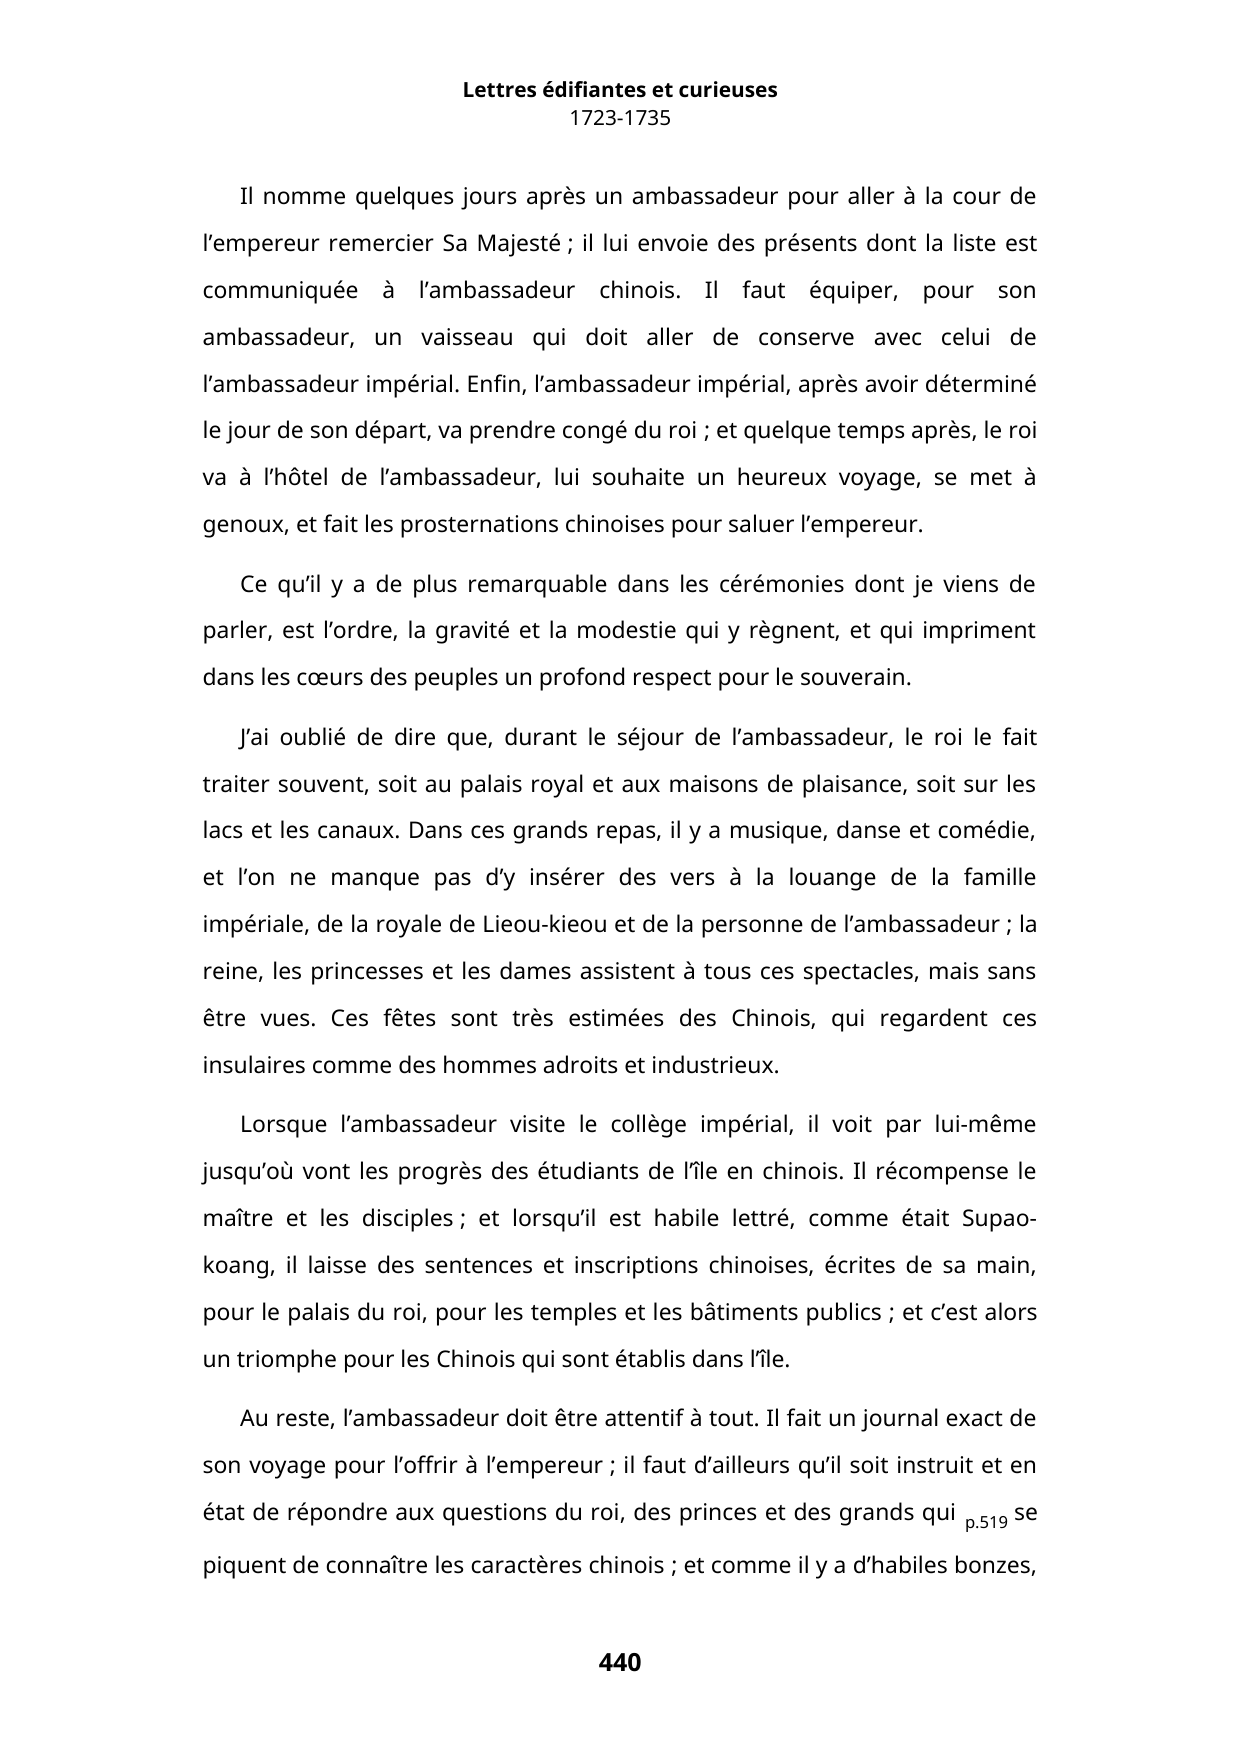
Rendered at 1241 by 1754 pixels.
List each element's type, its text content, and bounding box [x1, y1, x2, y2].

text Il nomme quelques jours après un ambassadeur pour aller à la cour de l’empereur remercier Sa Majesté ; il lui envoie des présents dont la liste est communiquée à l’ambassadeur chinois. Il faut équiper, pour son ambassadeur, un vaisseau qui doit aller de conserve avec celui de l’ambassadeur impérial. Enfin, l’ambassadeur impérial, après avoir déterminé le jour de son départ, va prendre congé du roi ; et quelque temps après, le roi va à l’hôtel de l’ambassadeur, lui souhaite un heureux voyage, se met à genoux, et fait les prosternations chinoises pour saluer l’empereur. [202, 180, 1038, 539]
text J’ai oublié de dire que, durant le séjour de l’ambassadeur, le roi le fait traiter souvent, soit au palais royal et aux maisons de plaisance, soit sur les lacs et les canaux. Dans ces grands repas, il y a musique, danse et comédie, et l’on ne manque pas d’y insérer des vers à la louange de la famille impériale, de la royale de Lieou-kieou et de la personne de l’ambassadeur ; la reine, les princesses et les dames assistent à tous ces spectacles, mais sans être vues. Ces fêtes sont très estimées des Chinois, qui regardent ces insulaires comme des hommes adroits et industrieux. [202, 721, 1038, 1080]
text Lorsque l’ambassadeur visite le collège impérial, il voit par lui-même jusqu’où vont les progrès des étudiants de l’île en chinois. Il récompense le maître et les disciples ; et lorsqu’il est habile lettré, comme était Supao-koang, il laisse des sentences et inscriptions chinoises, écrites de sa main, pour le palais du roi, pour les temples et les bâtiments publics ; et c’est alors un triomphe pour les Chinois qui sont établis dans l’île. [202, 1108, 1038, 1374]
text Au reste, l’ambassadeur doit être attentif à tout. Il fait un journal exact de son voyage pour l’offrir à l’empereur ; il faut d’ailleurs qu’il soit instruit et en état de répondre aux questions du roi, des princes et des grands qui p.519 se piquent de connaître les caractères chinois ; et comme il y a d’habiles bonzes, [202, 1402, 1038, 1580]
text Ce qu’il y a de plus remarquable dans les cérémonies dont je viens de parler, est l’ordre, la gravité et la modestie qui y règnent, et qui impriment dans les cœurs des peuples un profond respect pour le souverain. [202, 567, 1038, 692]
